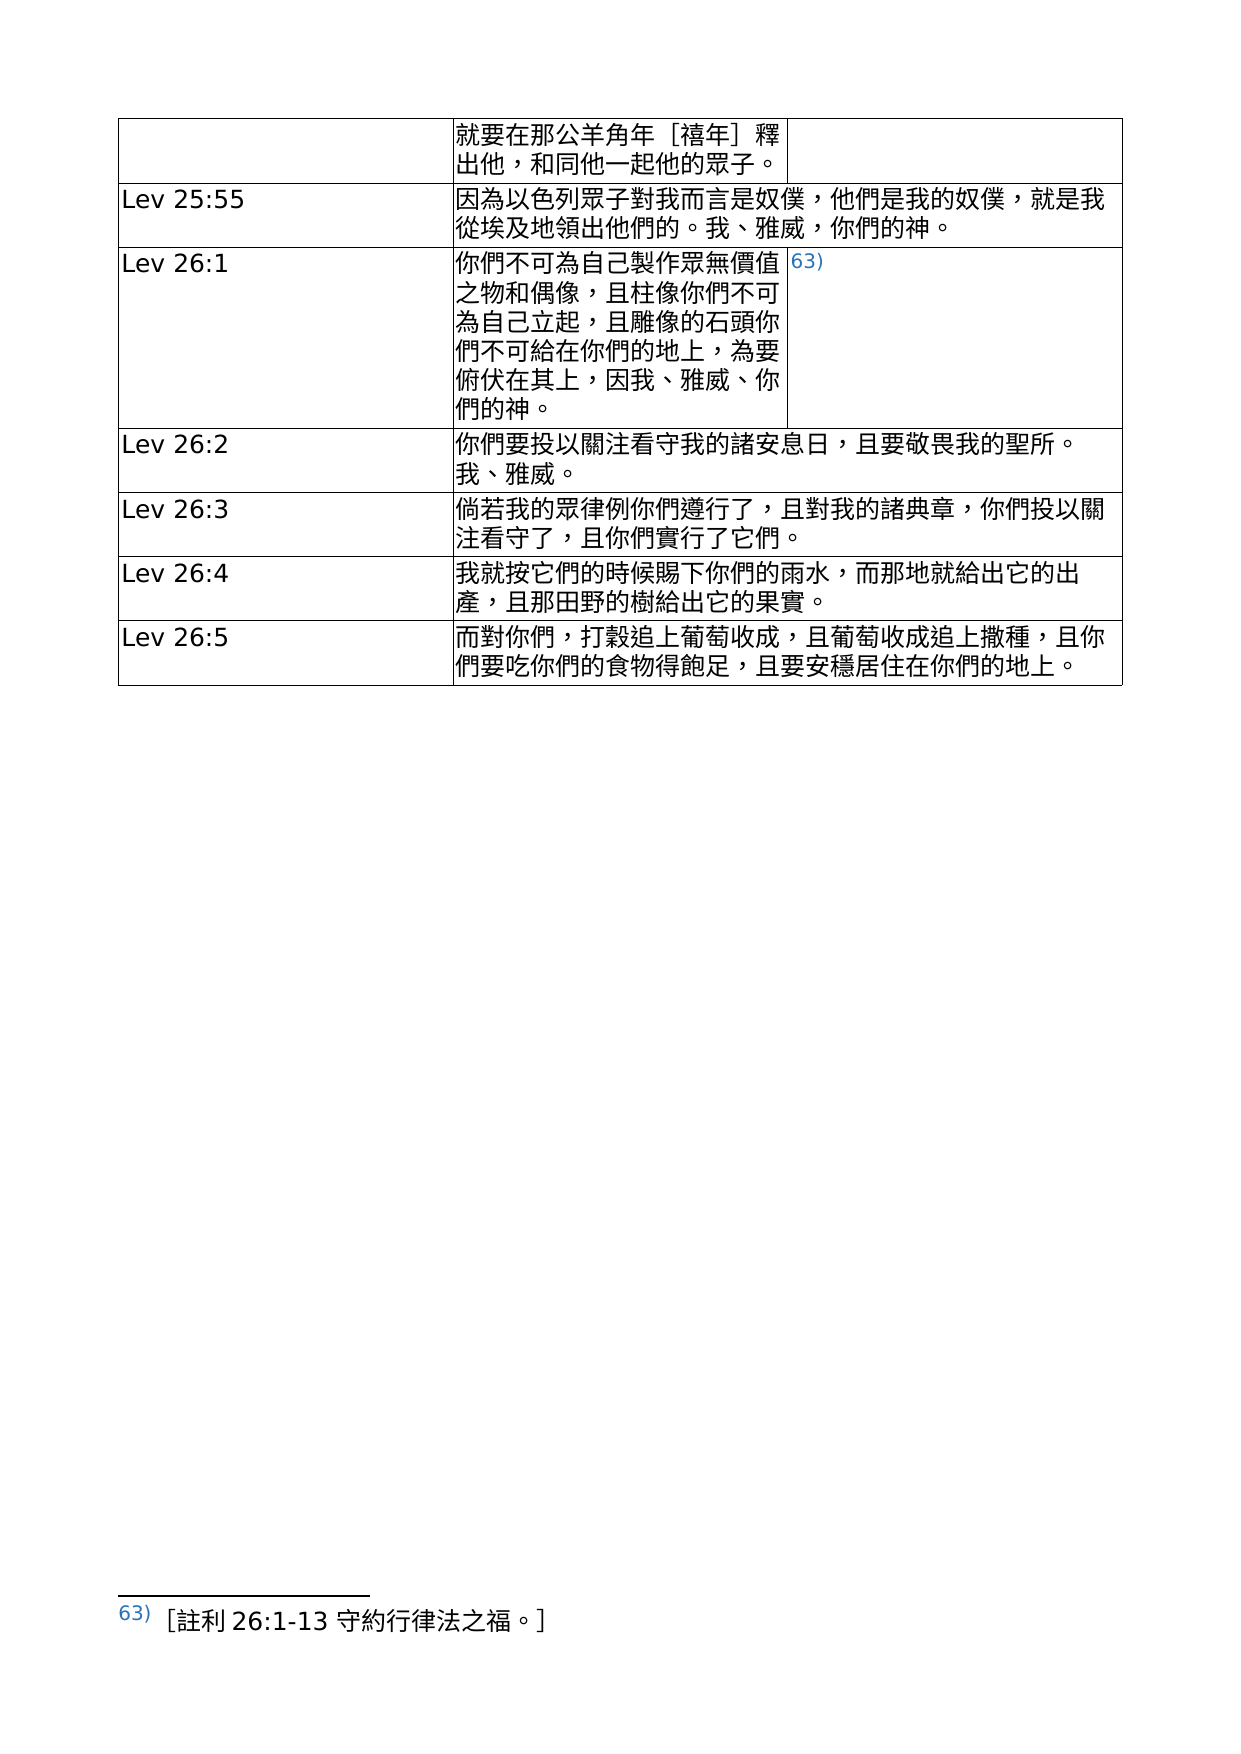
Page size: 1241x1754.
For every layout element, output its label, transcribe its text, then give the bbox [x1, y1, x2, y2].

table_cell Lev 25:55 [119, 184, 453, 247]
table_cell 因為以色列眾子對我而言是奴僕，他們是我的奴僕，就是我從埃及地領出他們的。我、雅威，你們的神。 [454, 184, 1122, 247]
table_cell [788, 119, 1122, 182]
table_cell 而對你們，打穀追上葡萄收成，且葡萄收成追上撒種，且你們要吃你們的食物得飽足，且要安穩居住在你們的地上。 [454, 621, 1122, 685]
table_cell Lev 26:1 [119, 248, 453, 428]
table_cell Lev 26:4 [119, 557, 453, 620]
table_cell [119, 119, 453, 182]
table_cell Lev 26:3 [119, 493, 453, 556]
table_cell 我就按它們的時候賜下你們的雨水，而那地就給出它的出產，且那田野的樹給出它的果實。 [454, 557, 1122, 620]
table_cell Lev 26:5 [119, 621, 453, 685]
table_cell 你們要投以關注看守我的諸安息日，且要敬畏我的聖所。我、雅威。 [454, 429, 1122, 492]
table_cell 你們不可為自己製作眾無價值之物和偶像，且柱像你們不可為自己立起，且雕像的石頭你們不可給在你們的地上，為要俯伏在其上，因我、雅威、你們的神。 [454, 248, 787, 428]
table_cell [788, 248, 1122, 428]
table_cell 就要在那公羊角年［禧年］釋出他，和同他一起他的眾子。 [454, 119, 787, 182]
table_cell Lev 26:2 [119, 429, 453, 492]
table_cell 倘若我的眾律例你們遵行了，且對我的諸典章，你們投以關注看守了，且你們實行了它們。 [454, 493, 1122, 556]
